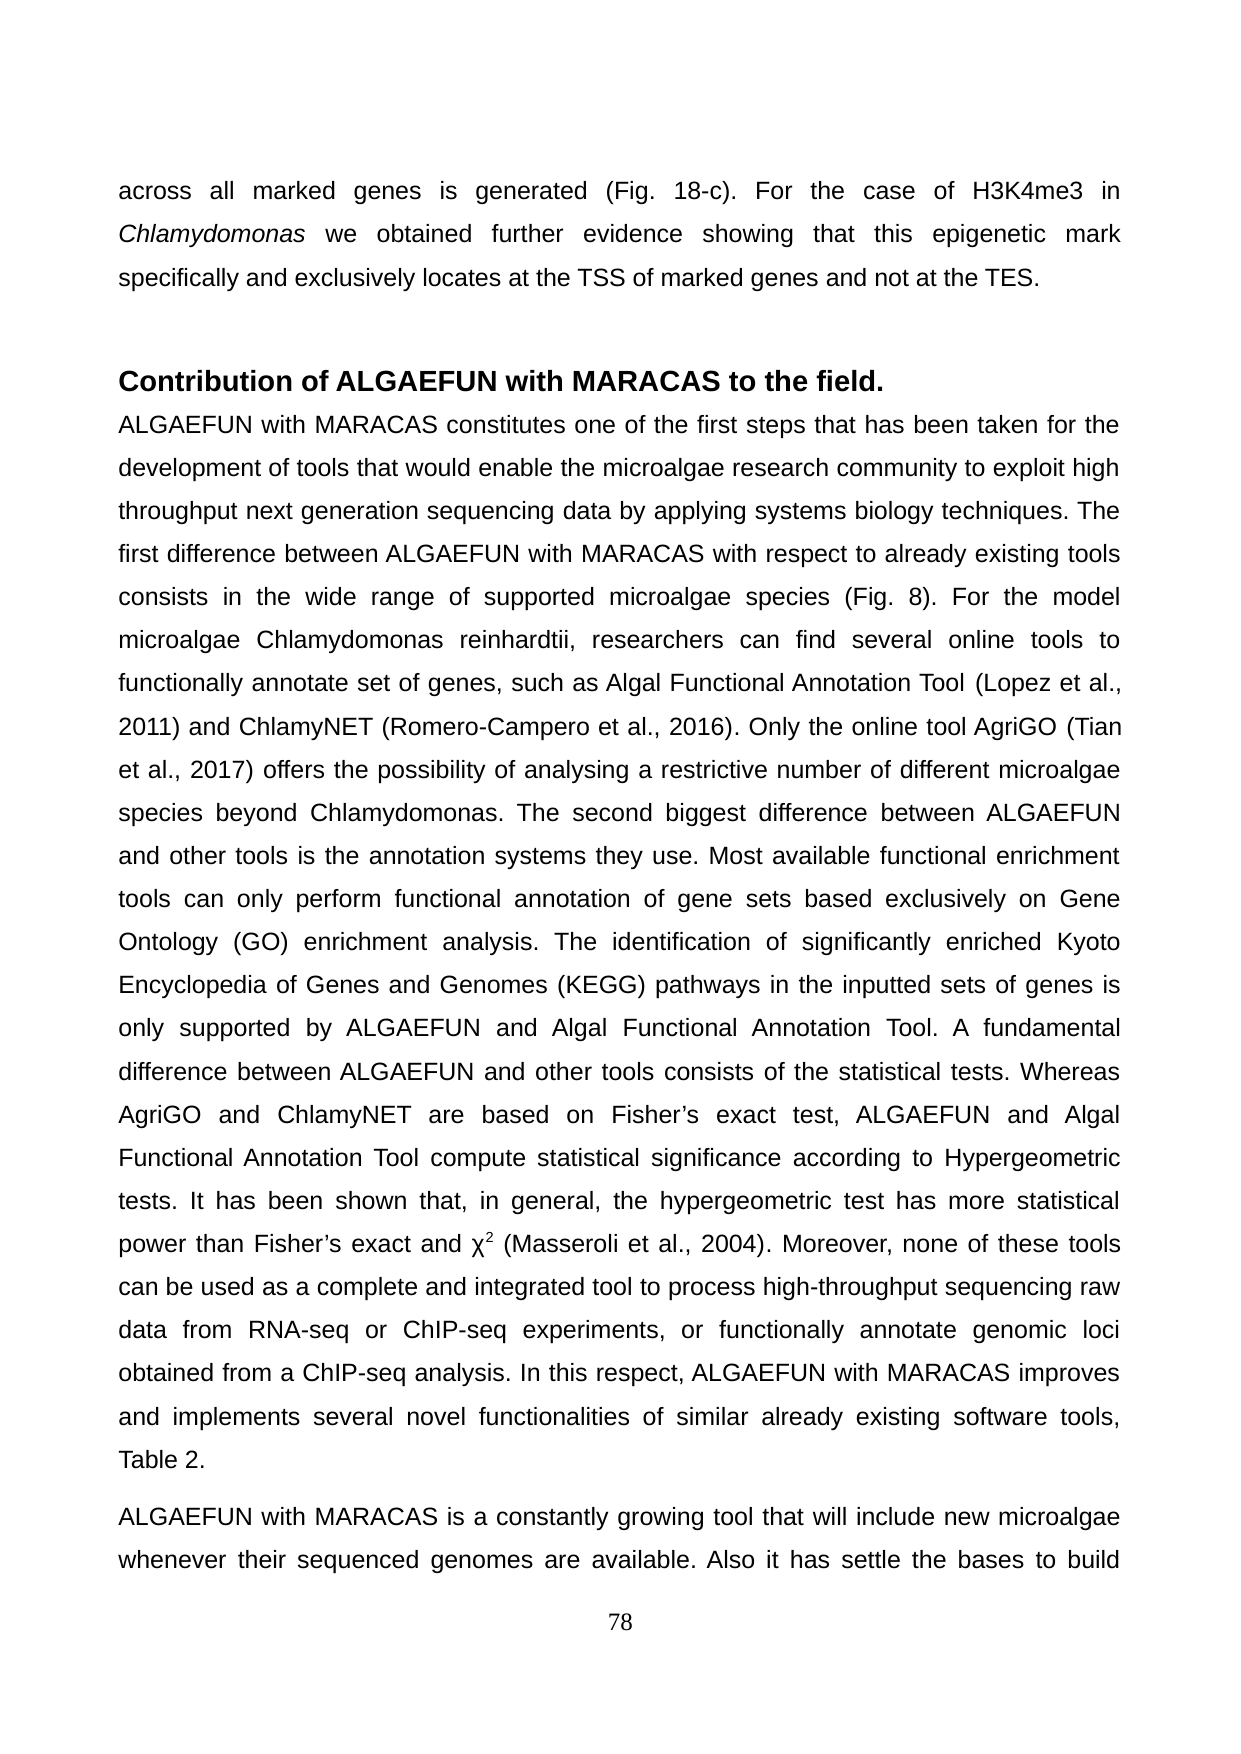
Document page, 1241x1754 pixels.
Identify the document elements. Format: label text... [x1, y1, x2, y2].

text ALGAEFUN with MARACAS is a constantly growing tool that will include new microalgae whenever their sequenced genomes are available. Also it has settle the bases to build [118, 1502, 1122, 1574]
subtitle Contribution of ALGAEFUN with MARACAS to the field. [118, 364, 1122, 397]
text across all marked genes is generated (Fig. 18-c). For the case of H3K4me3 in Chlamydomonas we obtained further evidence showing that this epigenetic mark specifically and exclusively locates at the TSS of marked genes and not at the TES. [118, 176, 1122, 291]
text ALGAEFUN with MARACAS constitutes one of the first steps that has been taken for the development of tools that would enable the microalgae research community to exploit high throughput next generation sequencing data by applying systems biology techniques. The first difference between ALGAEFUN with MARACAS with respect to already existing tools consists in the wide range of supported microalgae species (Fig. 8). For the model microalgae Chlamydomonas reinhardtii, researchers can find several online tools to functionally annotate set of genes, such as Algal Functional Annotation Tool (Lopez et al., 2011)⁠ and ChlamyNET (Romero-Campero et al., 2016)⁠. Only the online tool AgriGO (Tian et al., 2017)⁠ offers the possibility of analysing a restrictive number of different microalgae species beyond Chlamydomonas. The second biggest difference between ALGAEFUN and other tools is the annotation systems they use. Most available functional enrichment tools can only perform functional annotation of gene sets based exclusively on Gene Ontology (GO) enrichment analysis. The identification of significantly enriched Kyoto Encyclopedia of Genes and Genomes (KEGG) pathways in the inputted sets of genes is only supported by ALGAEFUN and Algal Functional Annotation Tool. A fundamental difference between ALGAEFUN and other tools consists of the statistical tests. Whereas AgriGO and ChlamyNET are based on Fisher’s exact test, ALGAEFUN and Algal Functional Annotation Tool compute statistical significance according to Hypergeometric tests. It has been shown that, in general, the hypergeometric test has more statistical power than Fisher’s exact and χ2 (Masseroli et al., 2004)⁠. Moreover, none of these tools can be used as a complete and integrated tool to process high-throughput sequencing raw data from RNA-seq or ChIP-seq experiments, or functionally annotate genomic loci obtained from a ChIP-seq analysis. In this respect, ALGAEFUN with MARACAS improves and implements several novel functionalities of similar already existing software tools, Table 2. [118, 410, 1122, 1473]
